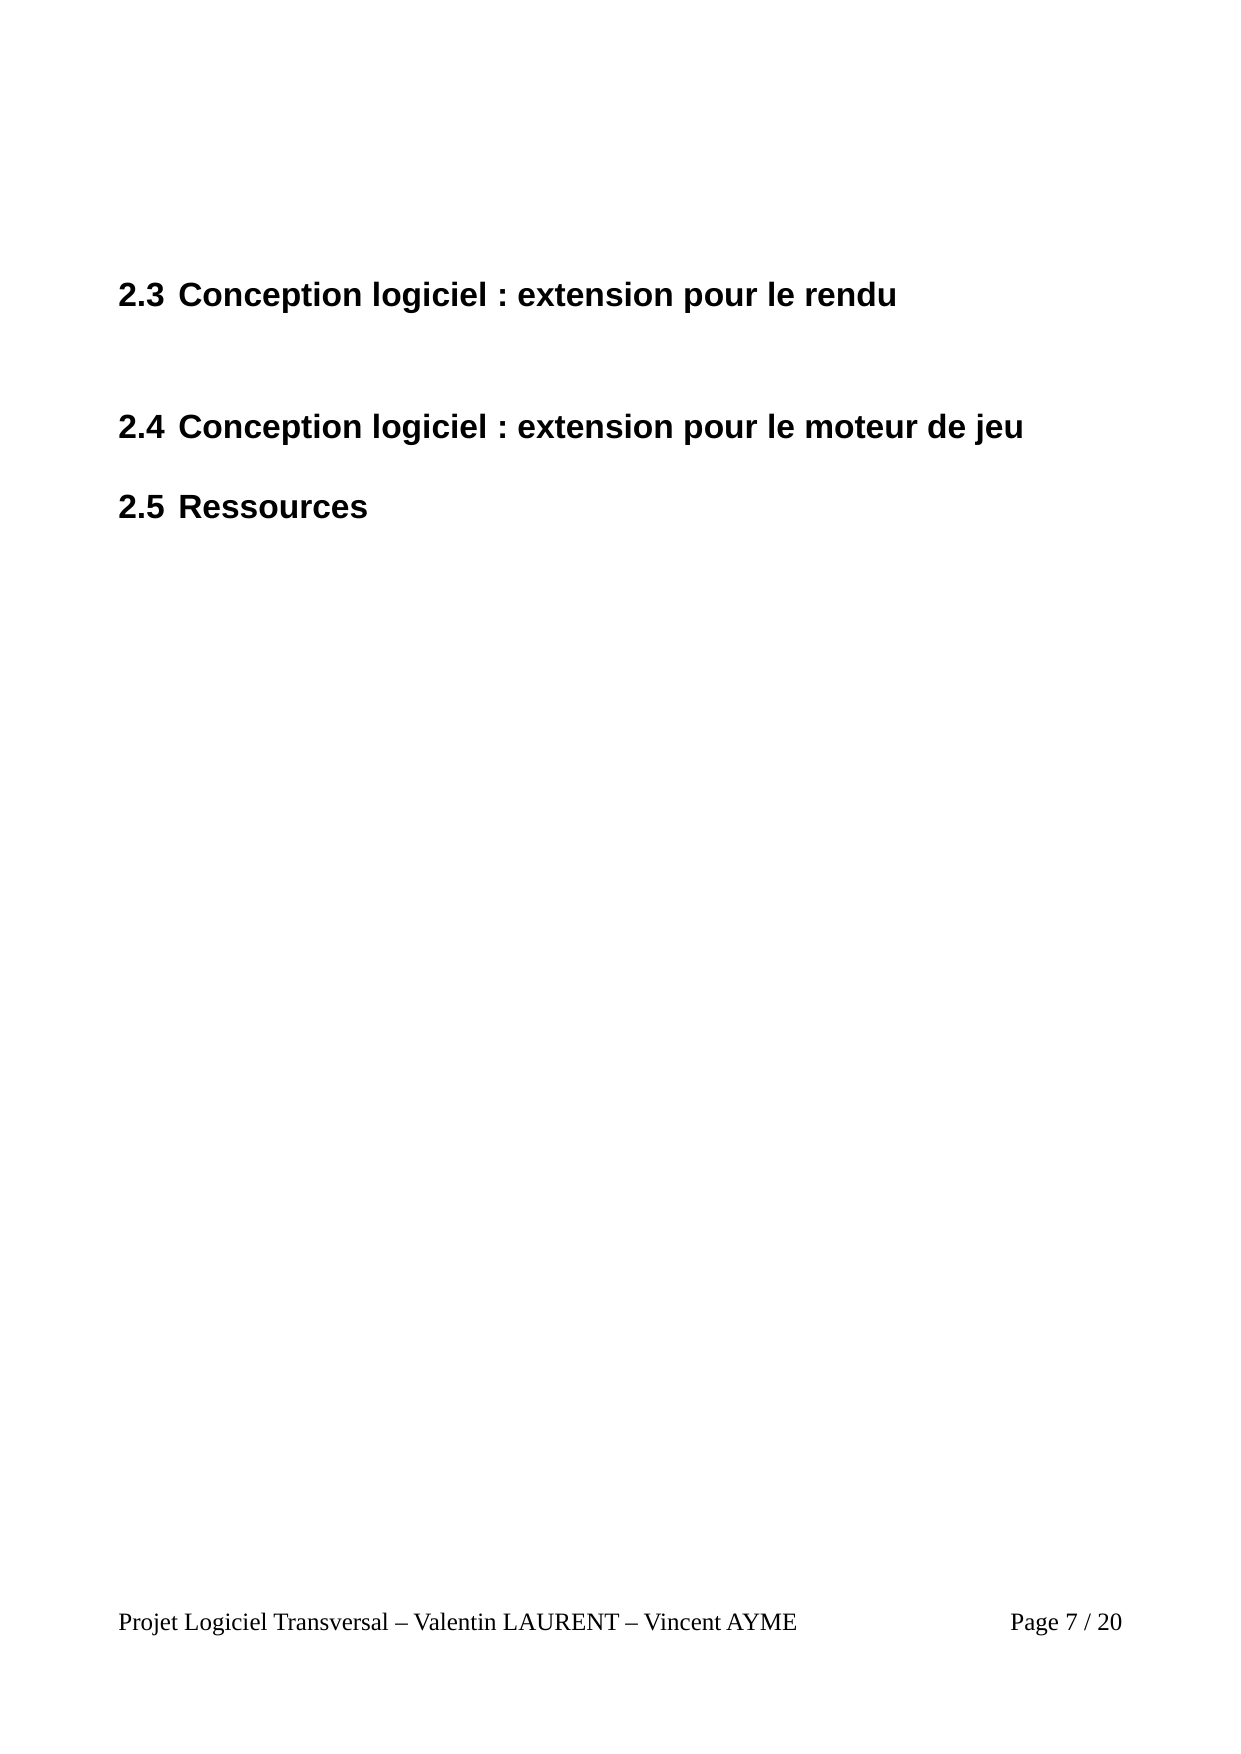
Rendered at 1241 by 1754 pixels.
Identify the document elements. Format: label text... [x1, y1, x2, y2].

subtitle Ressources [118, 487, 1122, 526]
subtitle Conception logiciel : extension pour le moteur de jeu [118, 407, 1122, 446]
subtitle Conception logiciel : extension pour le rendu [118, 274, 1122, 313]
